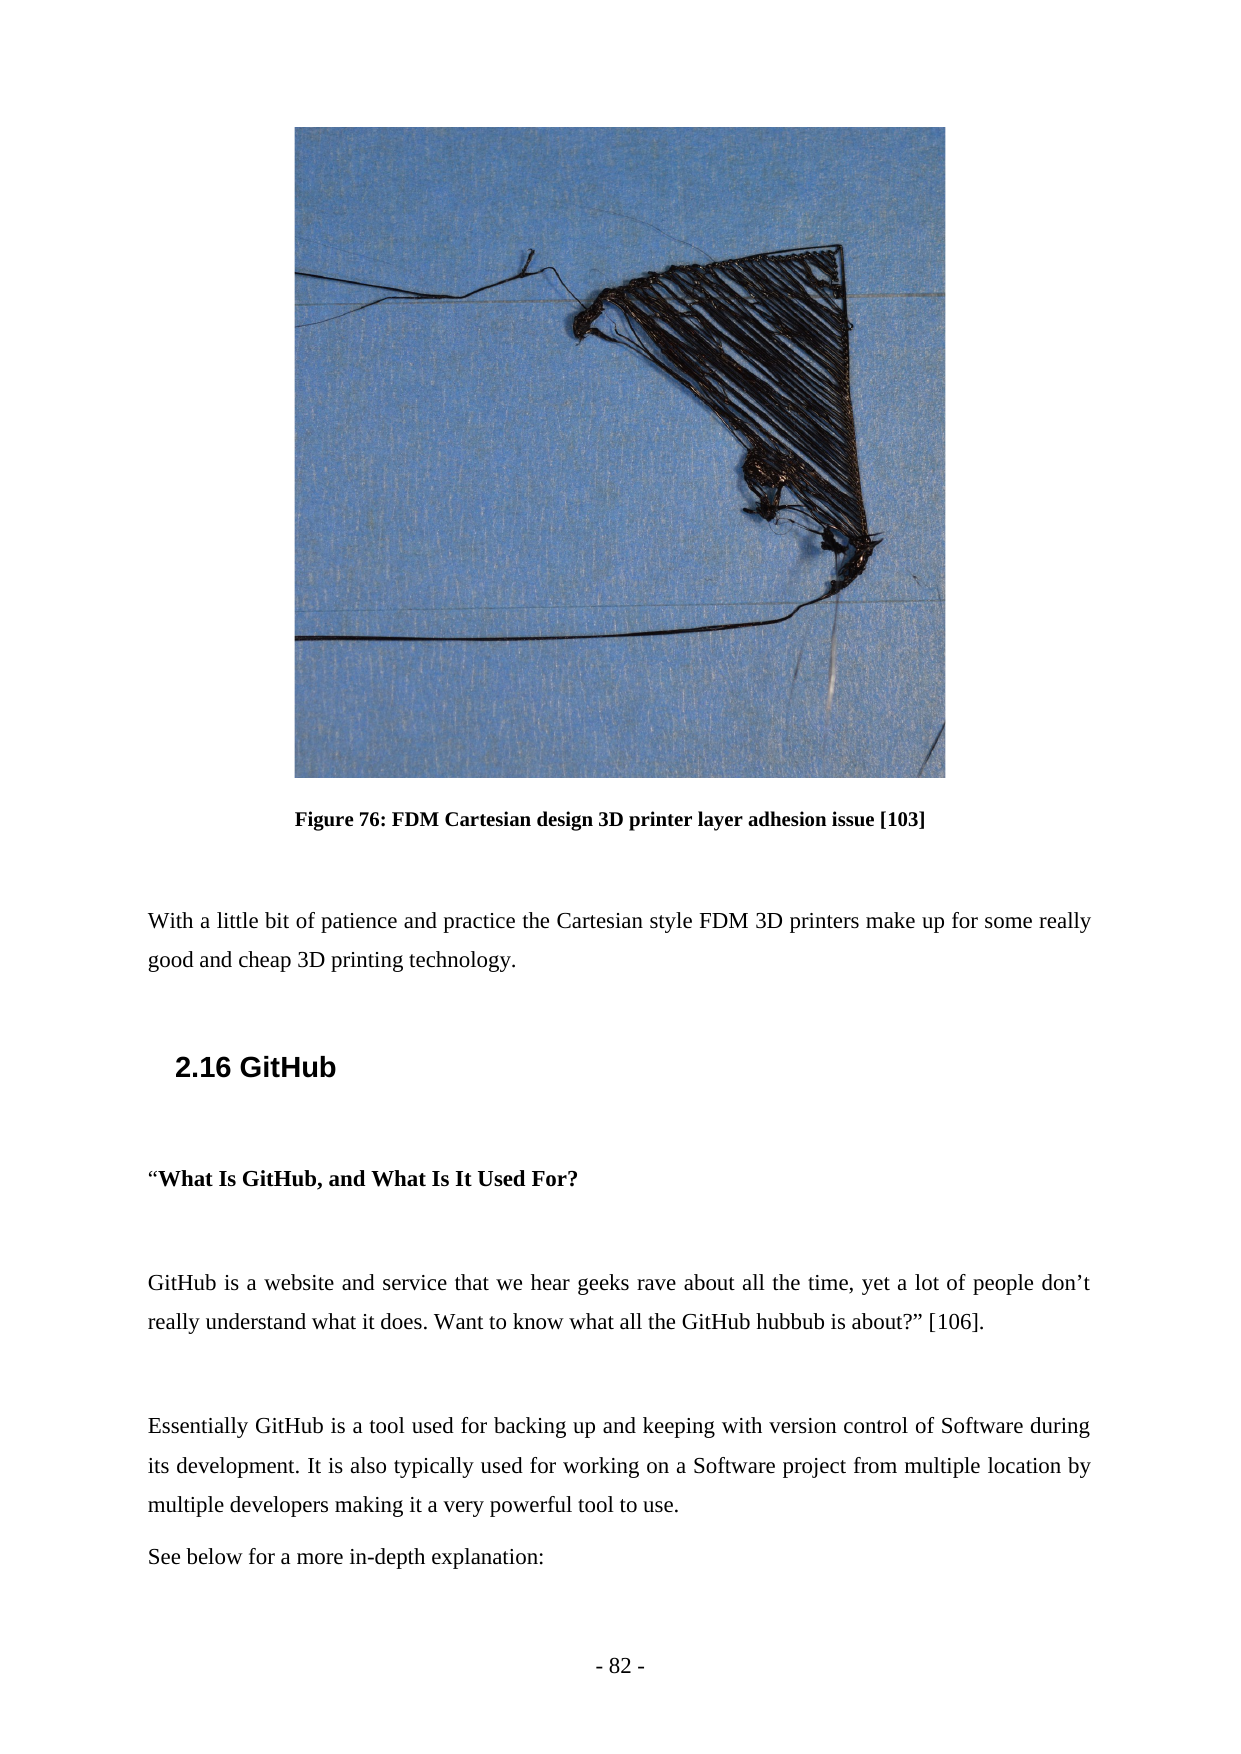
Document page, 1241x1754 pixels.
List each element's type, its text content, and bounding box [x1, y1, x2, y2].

text Essentially GitHub is a tool used for backing up and keeping with version control of Software during its development. It is also typically used for working on a Software project from multiple location by multiple developers making it a very powerful tool to use. [148, 1412, 1092, 1518]
text With a little bit of patience and practice the Cartesian style FDM 3D printers make up for some really good and cheap 3D printing technology. [148, 907, 1092, 972]
text Figure 76: FDM Cartesian design 3D printer layer adhesion issue [103] [294, 778, 946, 831]
text See below for a more in-depth explanation: [148, 1543, 1092, 1569]
picture [294, 127, 946, 778]
text “What Is GitHub, and What Is It Used For? [148, 1165, 1092, 1191]
subtitle 2.16 GitHub [175, 1050, 1092, 1084]
text GitHub is a website and service that we hear geeks rave about all the time, yet a lot of people don’t really understand what it does. Want to know what all the GitHub hubbub is about?” [106]. [148, 1269, 1092, 1335]
